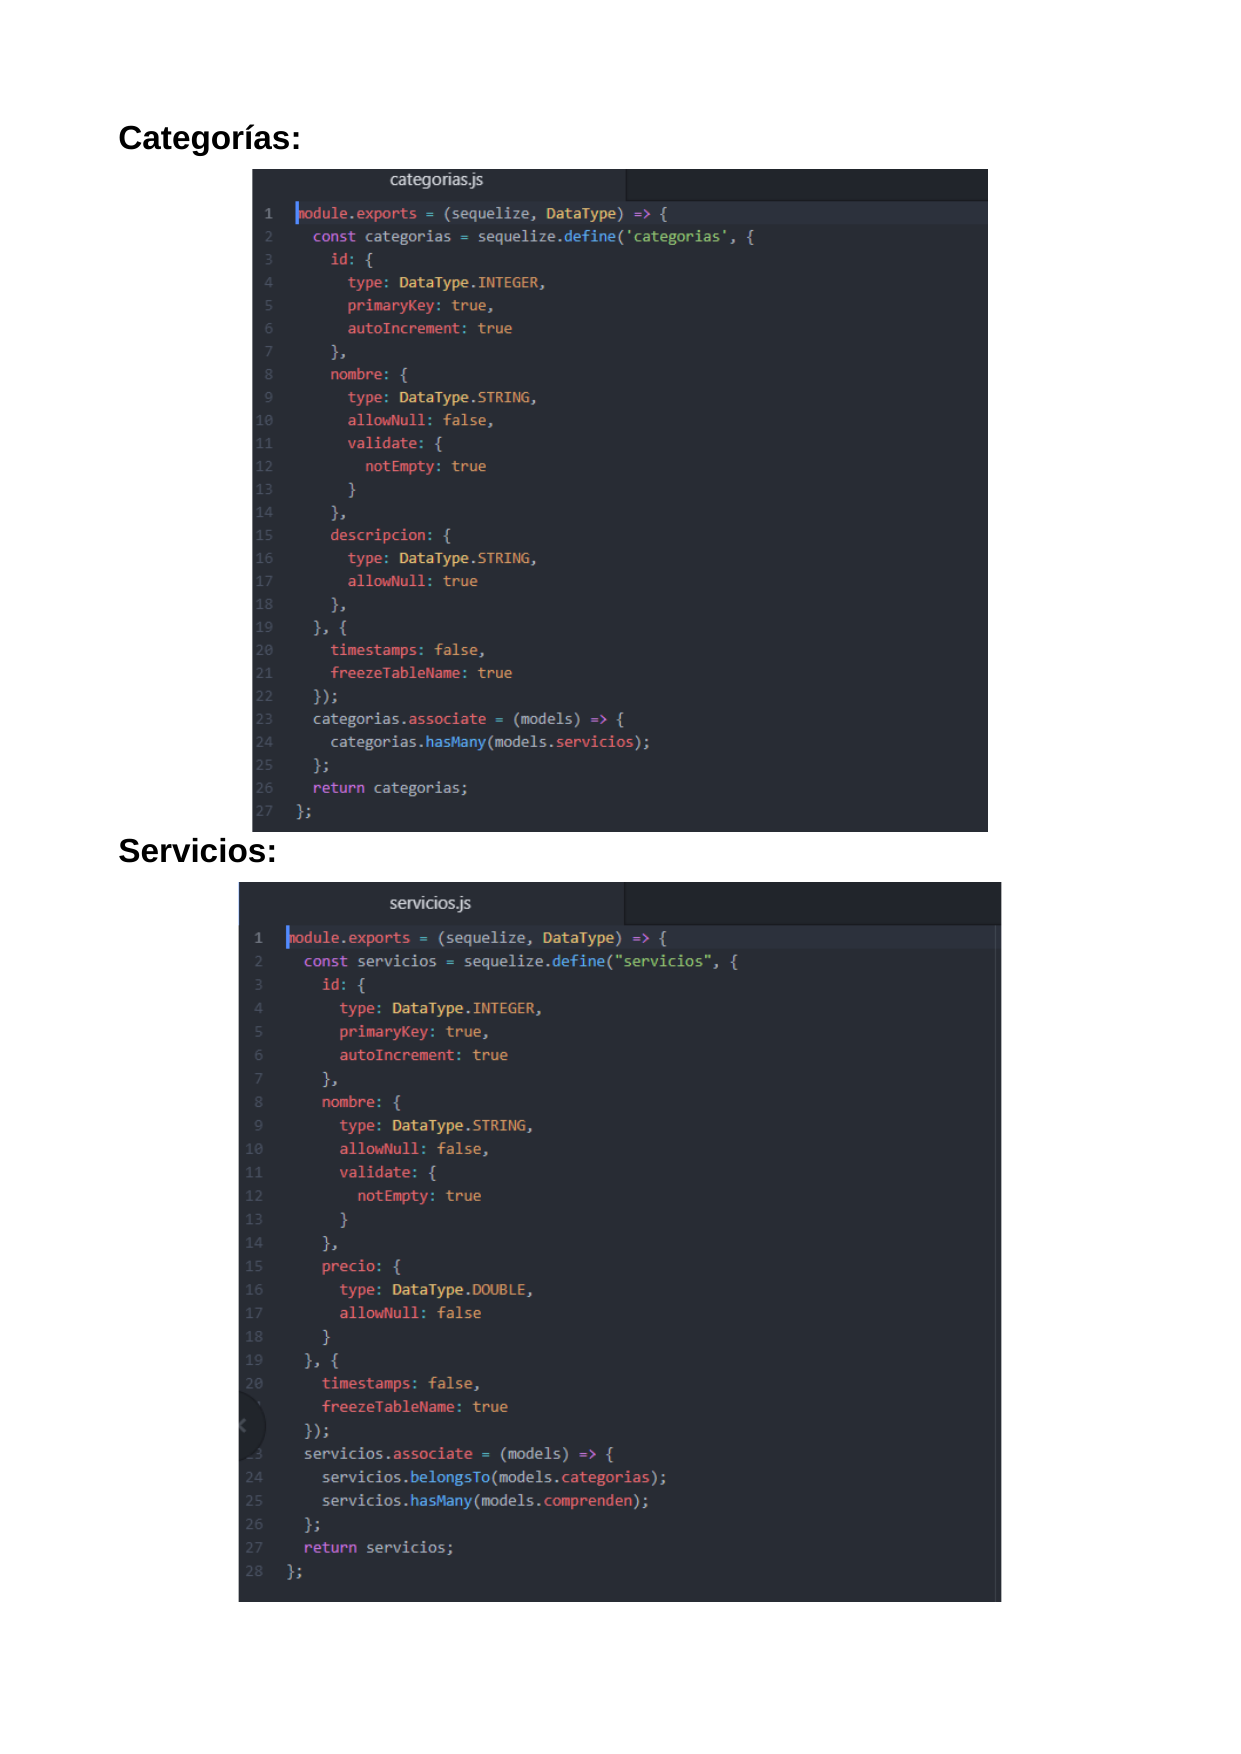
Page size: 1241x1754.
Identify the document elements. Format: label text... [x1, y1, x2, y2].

subtitle Servicios: [118, 832, 1122, 870]
picture [238, 882, 1002, 1602]
picture [252, 169, 988, 832]
subtitle Categorías: [118, 118, 1122, 157]
